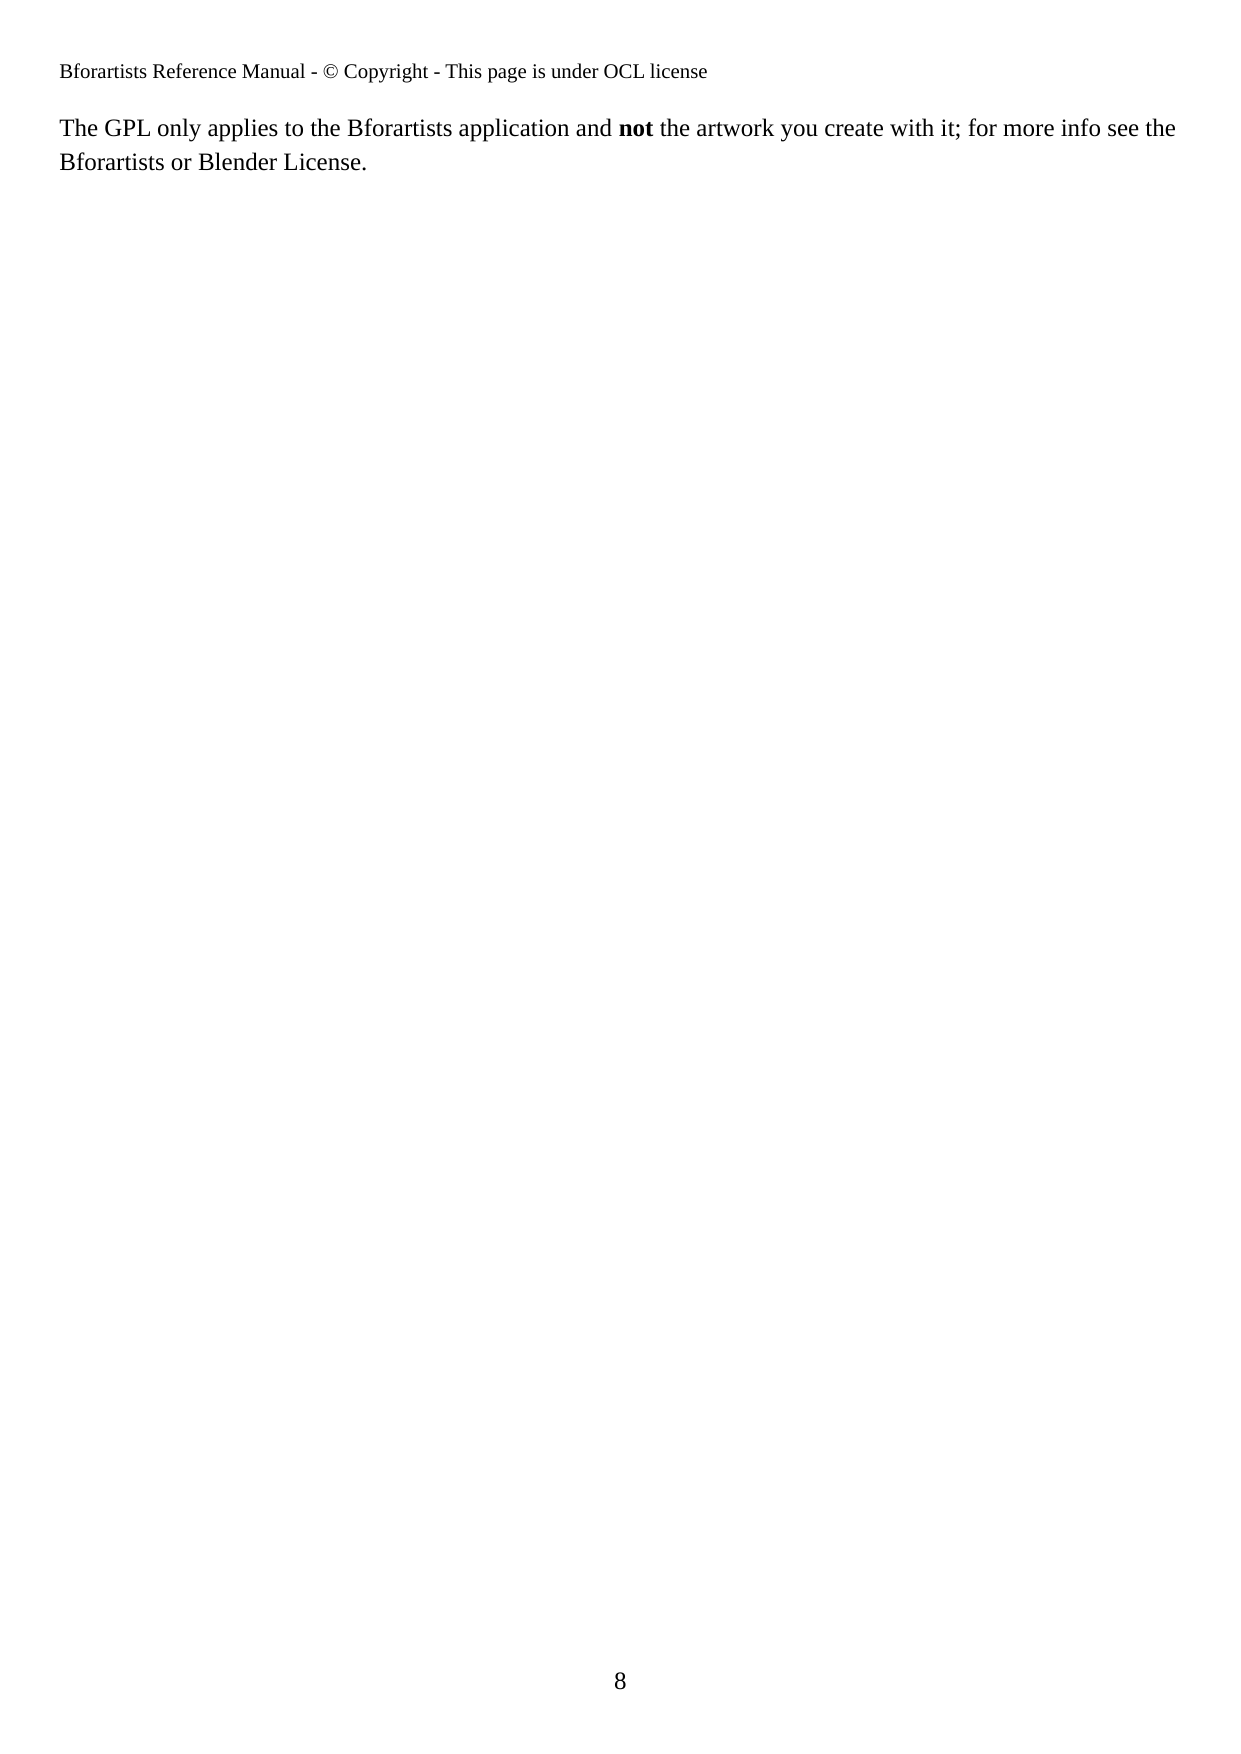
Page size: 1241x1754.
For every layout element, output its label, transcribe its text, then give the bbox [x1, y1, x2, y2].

text The GPL only applies to the Bforartists application and not the artwork you create with it; for more info see the Bforartists or Blender License. [59, 113, 1181, 176]
